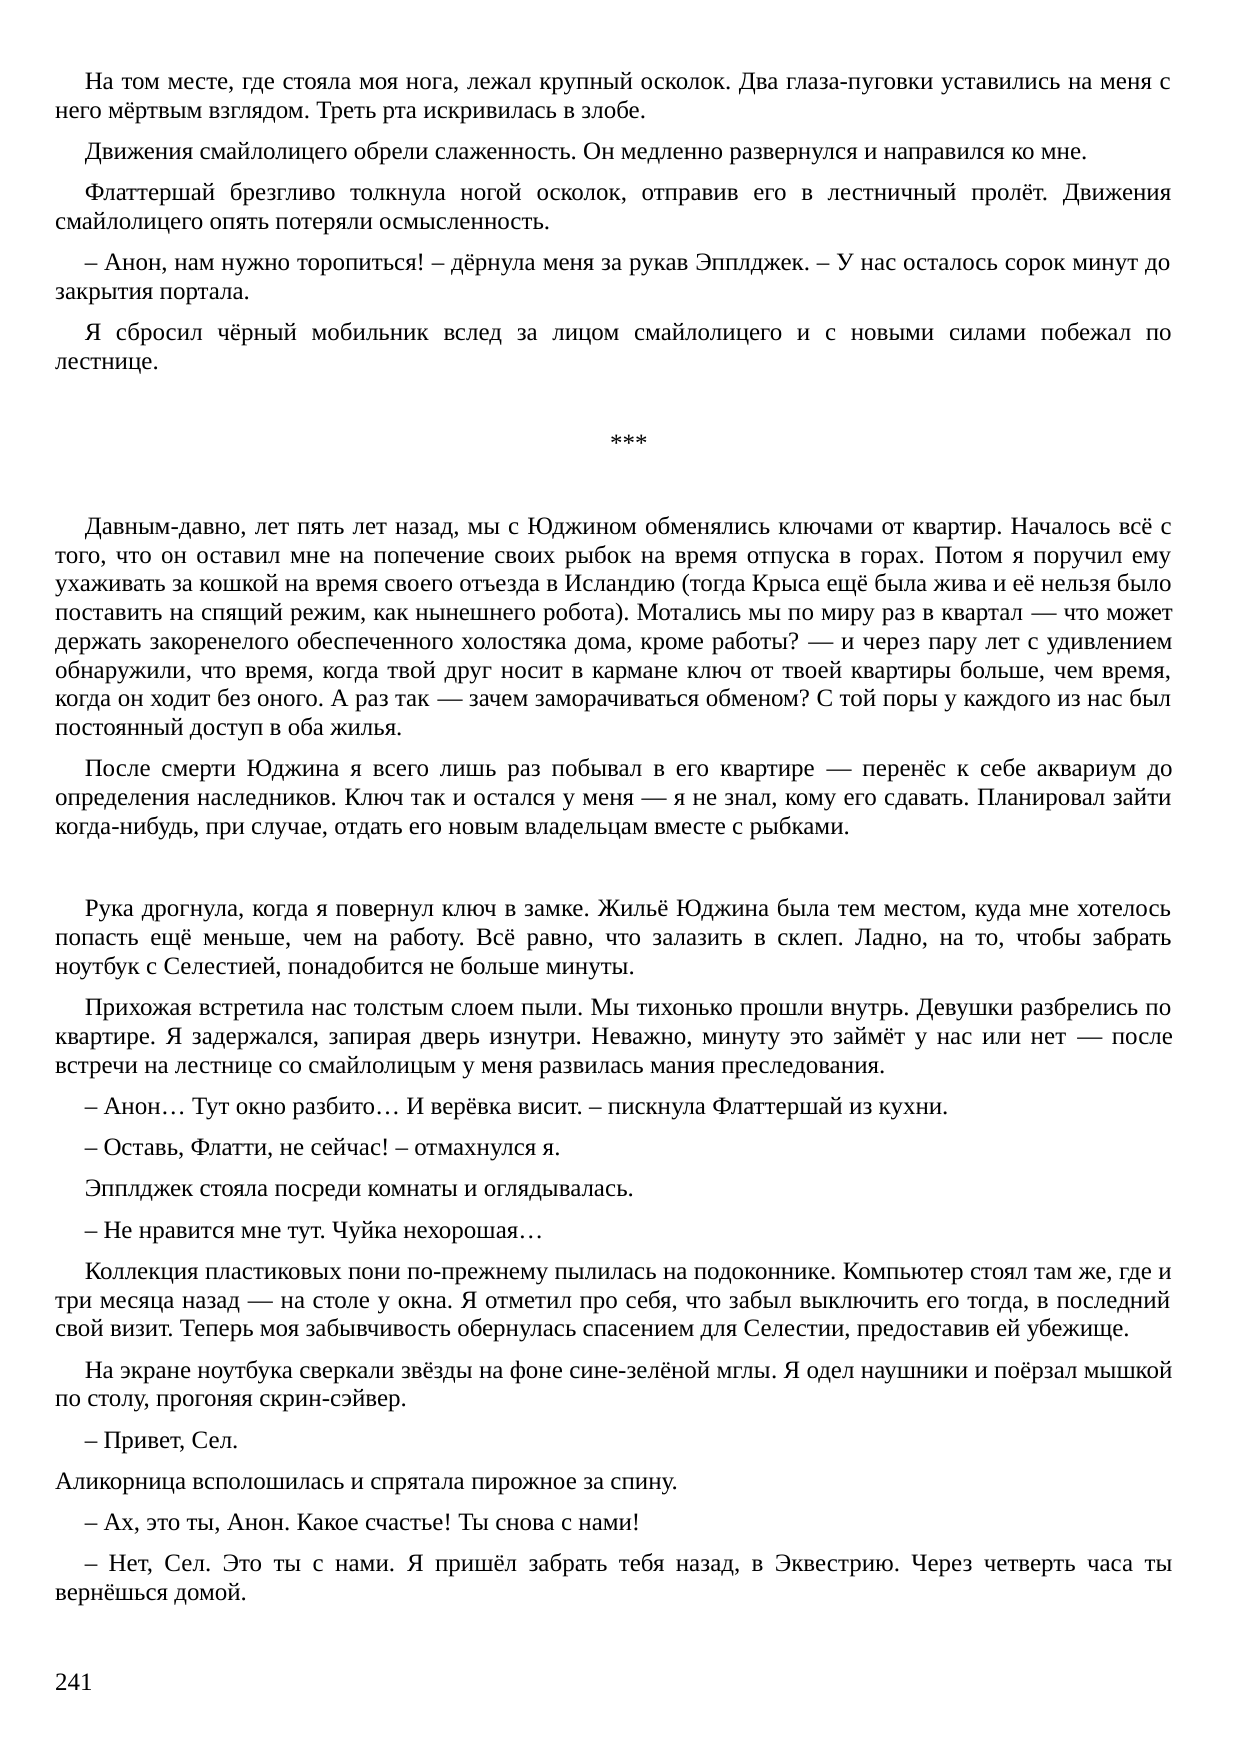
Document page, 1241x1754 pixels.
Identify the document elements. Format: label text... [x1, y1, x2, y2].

text После смерти Юджина я всего лишь раз побывал в его квартире — перенёс к себе аквариум до определения наследников. Ключ так и остался у меня — я не знал, кому его сдавать. Планировал зайти когда-нибудь, при случае, отдать его новым владельцам вместе с рыбками. [55, 753, 1173, 840]
text Флаттершай брезгливо толкнула ногой осколок, отправив его в лестничный пролёт. Движения смайлолицего опять потеряли осмысленность. [55, 177, 1173, 235]
text – Оставь, Флатти, не сейчас! – отмахнулся я. [55, 1132, 1173, 1161]
text На том месте, где стояла моя нога, лежал крупный осколок. Два глаза-пуговки уставились на меня с него мёртвым взглядом. Треть рта искривилась в злобе. [55, 66, 1173, 123]
text Аликорница всполошилась и спрятала пирожное за спину. [55, 1466, 1173, 1495]
text – Нет, Сел. Это ты с нами. Я пришёл забрать тебя назад, в Эквестрию. Через четверть часа ты вернёшься домой. [55, 1548, 1173, 1606]
text – Привет, Сел. [55, 1425, 1173, 1453]
text – Ах, это ты, Анон. Какое счастье! Ты снова с нами! [55, 1507, 1173, 1536]
text *** [55, 428, 1173, 457]
text Я сбросил чёрный мобильник вслед за лицом смайлолицего и с новыми силами побежал по лестнице. [55, 317, 1173, 375]
text На экране ноутбука сверкали звёзды на фоне сине-зелёной мглы. Я одел наушники и поёрзал мышкой по столу, прогоняя скрин-сэйвер. [55, 1355, 1173, 1412]
text Рука дрогнула, когда я повернул ключ в замке. Жильё Юджина была тем местом, куда мне хотелось попасть ещё меньше, чем на работу. Всё равно, что залазить в склеп. Ладно, на то, чтобы забрать ноутбук с Селестией, понадобится не больше минуты. [55, 893, 1173, 980]
text – Не нравится мне тут. Чуйка нехорошая… [55, 1215, 1173, 1243]
text Эпплджек стояла посреди комнаты и оглядывалась. [55, 1173, 1173, 1202]
text – Анон, нам нужно торопиться! – дёрнула меня за рукав Эпплджек. – У нас осталось сорок минут до закрытия портала. [55, 247, 1173, 305]
text Прихожая встретила нас толстым слоем пыли. Мы тихонько прошли внутрь. Девушки разбрелись по квартире. Я задержался, запирая дверь изнутри. Неважно, минуту это займёт у нас или нет — после встречи на лестнице со смайлолицым у меня развилась мания преследования. [55, 992, 1173, 1078]
text Давным-давно, лет пять лет назад, мы с Юджином обменялись ключами от квартир. Началось всё с того, что он оставил мне на попечение своих рыбок на время отпуска в горах. Потом я поручил ему ухаживать за кошкой на время своего отъезда в Исландию (тогда Крыса ещё была жива и её нельзя было поставить на спящий режим, как нынешнего робота). Мотались мы по миру раз в квартал — что может держать закоренелого обеспеченного холостяка дома, кроме работы? — и через пару лет с удивлением обнаружили, что время, когда твой друг носит в кармане ключ от твоей квартиры больше, чем время, когда он ходит без оного. А раз так — зачем заморачиваться обменом? С той поры у каждого из нас был постоянный доступ в оба жилья. [55, 511, 1173, 741]
text – Анон… Тут окно разбито… И верёвка висит. – пискнула Флаттершай из кухни. [55, 1091, 1173, 1120]
text Движения смайлолицего обрели слаженность. Он медленно развернулся и направился ко мне. [55, 136, 1173, 165]
text Коллекция пластиковых пони по-прежнему пылилась на подоконнике. Компьютер стоял там же, где и три месяца назад — на столе у окна. Я отметил про себя, что забыл выключить его тогда, в последний свой визит. Теперь моя забывчивость обернулась спасением для Селестии, предоставив ей убежище. [55, 1256, 1173, 1342]
